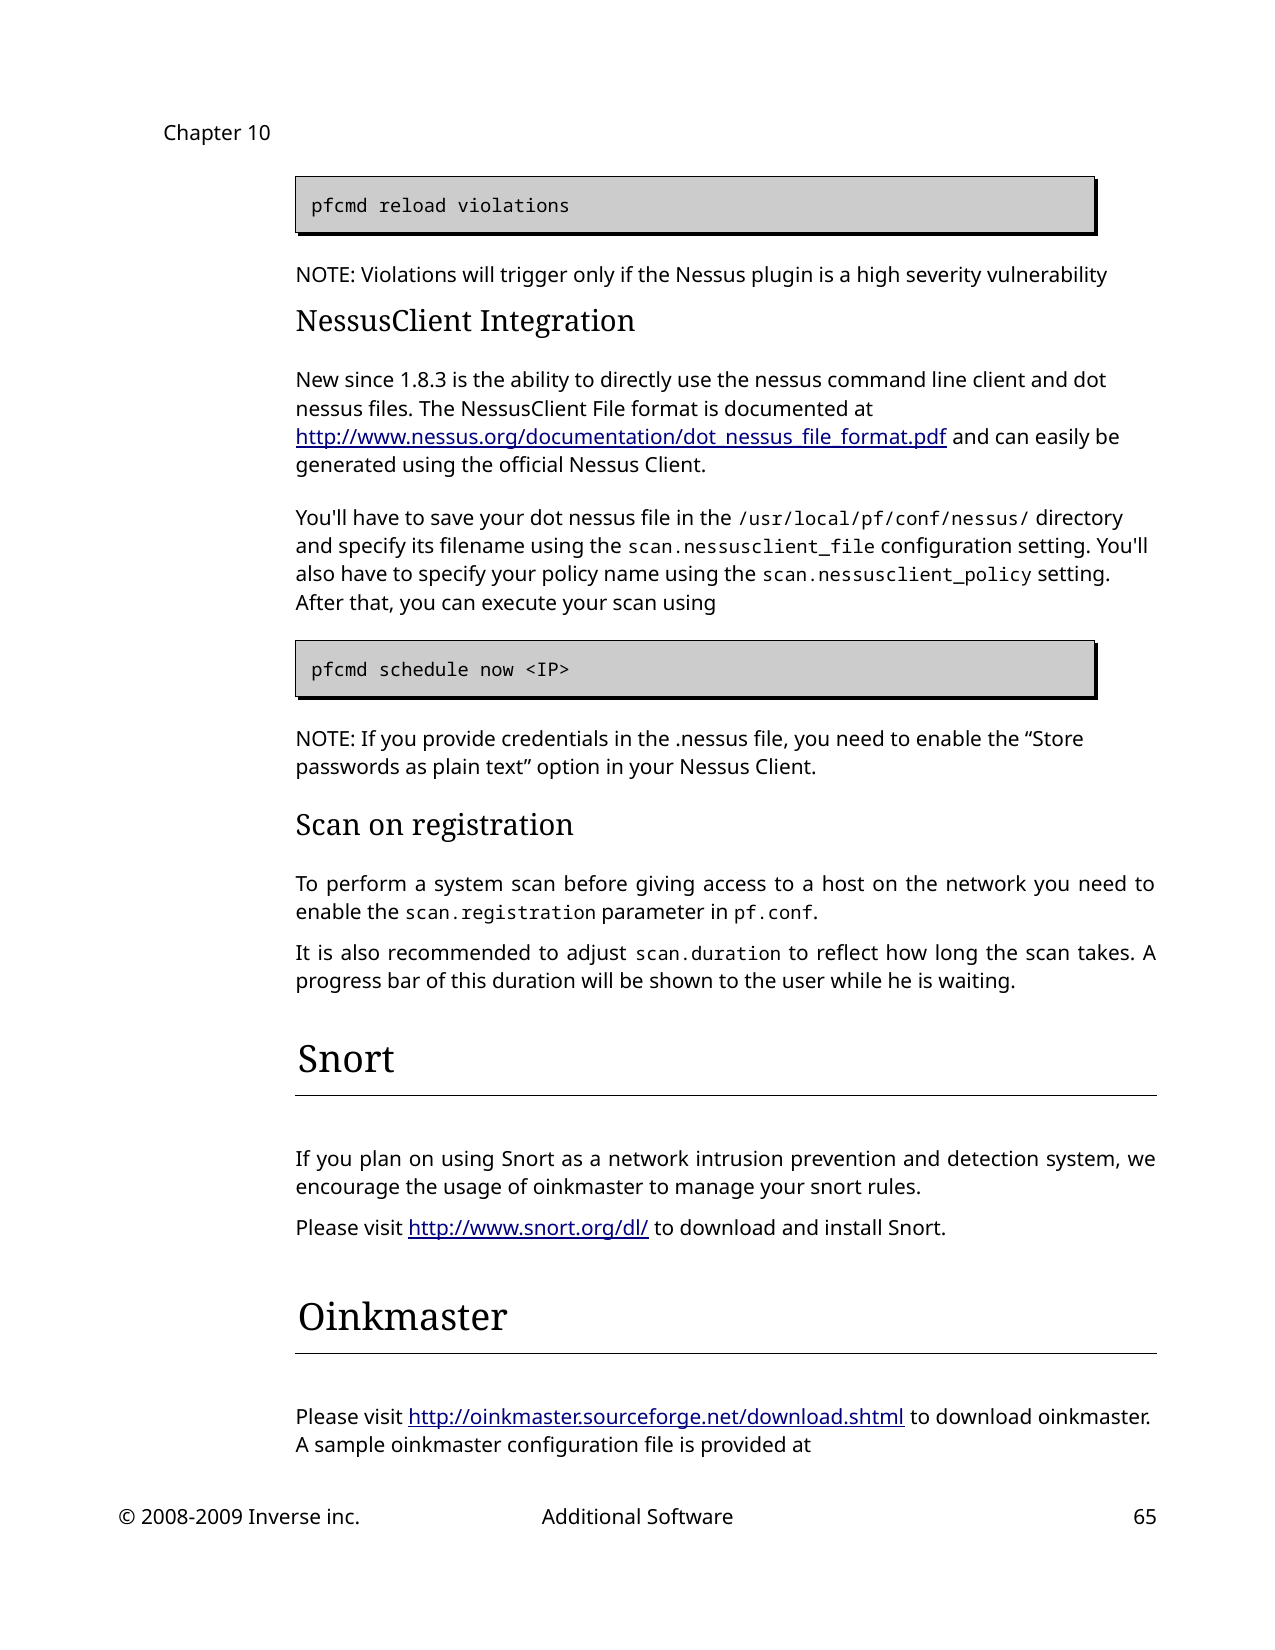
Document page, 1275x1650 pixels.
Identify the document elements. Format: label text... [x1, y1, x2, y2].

subtitle Scan on registration [295, 804, 1157, 844]
text pfcmd reload violations [296, 177, 1094, 232]
text NOTE: If you provide credentials in the .nessus file, you need to enable the “Store passwords as plain text” option in your Nessus Client. [295, 724, 1157, 781]
text It is also recommended to adjust scan.duration to reflect how long the scan takes. A progress bar of this duration will be shown to the user while he is waiting. [295, 938, 1157, 995]
text To perform a system scan before giving access to a host on the network you need to enable the scan.registration parameter in pf.conf. [295, 869, 1157, 926]
text If you plan on using Snort as a network intrusion prevention and detection system, we encourage the usage of oinkmaster to manage your snort rules. [295, 1144, 1157, 1201]
text You'll have to save your dot nessus file in the /usr/local/pf/conf/nessus/ directory and specify its filename using the scan.nessusclient_file configuration setting. You'll also have to specify your policy name using the scan.nessusclient_policy setting. After that, you can execute your scan using [295, 503, 1157, 616]
text New since 1.8.3 is the ability to directly use the nessus command line client and dot nessus files. The NessusClient File format is documented at http://www.nessus.org/documentation/dot_nessus_file_format.pdf and can easily be generated using the official Nessus Client. [295, 365, 1157, 479]
text Please visit http://www.snort.org/dl/ to download and install Snort. [295, 1213, 1157, 1242]
text NOTE: Violations will trigger only if the Nessus plugin is a high severity vulnerability [295, 260, 1157, 288]
text pfcmd schedule now <IP> [296, 641, 1094, 696]
subtitle Snort [295, 1032, 1157, 1095]
text Please visit http://oinkmaster.sourceforge.net/download.shtml to download oinkmaster. A sample oinkmaster configuration file is provided at [295, 1402, 1157, 1459]
subtitle NessusClient Integration [295, 301, 1157, 340]
subtitle Oinkmaster [295, 1290, 1157, 1353]
